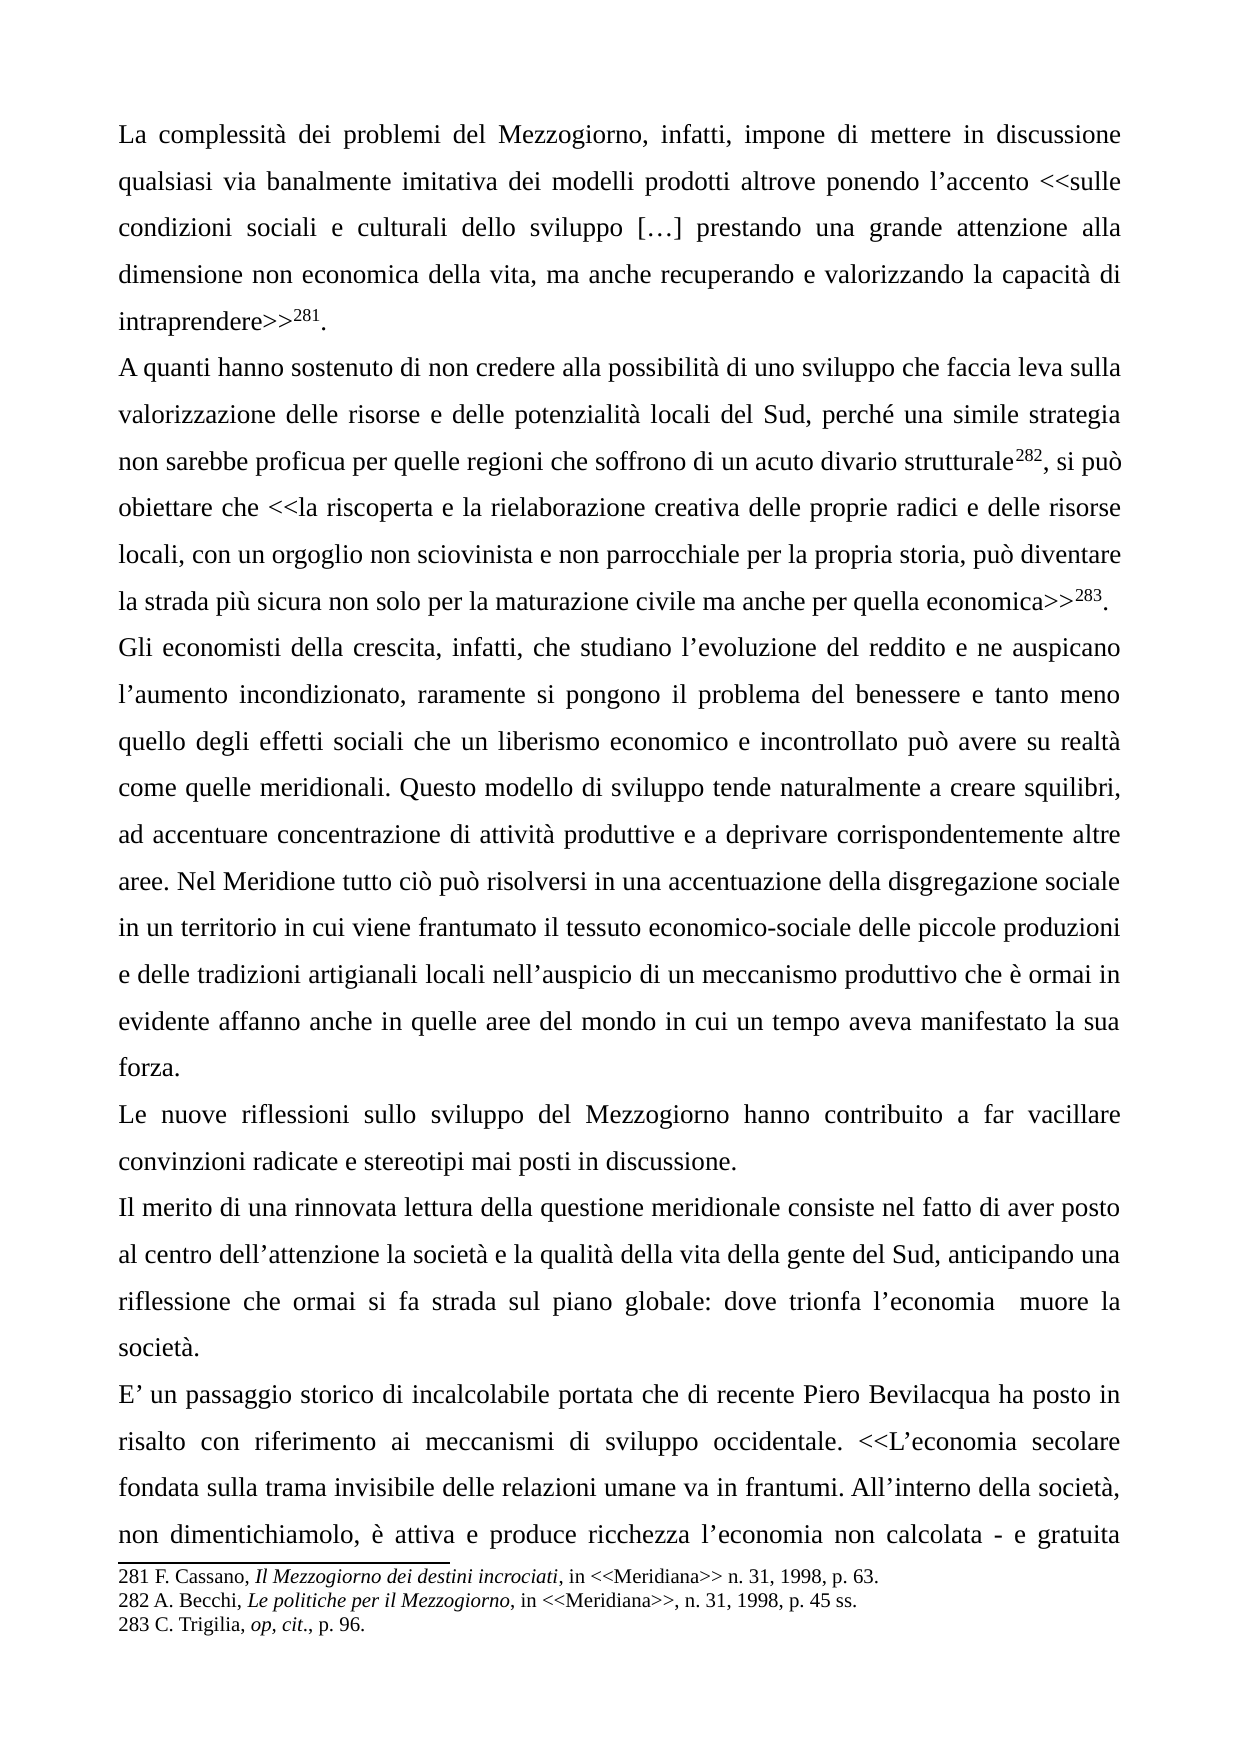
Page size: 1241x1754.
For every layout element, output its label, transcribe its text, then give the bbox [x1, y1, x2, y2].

text A. Becchi, Le politiche per il Mezzogiorno, in <<Meridiana>>, n. 31, 1998, p. 45 ss. [118, 1588, 1122, 1612]
text La complessità dei problemi del Mezzogiorno, infatti, impone di mettere in discussione qualsiasi via banalmente imitativa dei modelli prodotti altrove ponendo l’accento <<sulle condizioni sociali e culturali dello sviluppo […] prestando una grande attenzione alla dimensione non economica della vita, ma anche recuperando e valorizzando la capacità di intraprendere>>. [118, 118, 1122, 336]
text E’ un passaggio storico di incalcolabile portata che di recente Piero Bevilacqua ha posto in risalto con riferimento ai meccanismi di sviluppo occidentale. <<L’economia secolare fondata sulla trama invisibile delle relazioni umane va in frantumi. All’interno della società, non dimentichiamolo, è attiva e produce ricchezza l’economia non calcolata - e gratuita [118, 1378, 1122, 1549]
text Il merito di una rinnovata lettura della questione meridionale consiste nel fatto di aver posto al centro dell’attenzione la società e la qualità della vita della gente del Sud, anticipando una riflessione che ormai si fa strada sul piano globale: dove trionfa l’economia muore la società. [118, 1191, 1122, 1363]
text Gli economisti della crescita, infatti, che studiano l’evoluzione del reddito e ne auspicano l’aumento incondizionato, raramente si pongono il problema del benessere e tanto meno quello degli effetti sociali che un liberismo economico e incontrollato può avere su realtà come quelle meridionali. Questo modello di sviluppo tende naturalmente a creare squilibri, ad accentuare concentrazione di attività produttive e a deprivare corrispondentemente altre aree. Nel Meridione tutto ciò può risolversi in una accentuazione della disgregazione sociale in un territorio in cui viene frantumato il tessuto economico-sociale delle piccole produzioni e delle tradizioni artigianali locali nell’auspicio di un meccanismo produttivo che è ormai in evidente affanno anche in quelle aree del mondo in cui un tempo aveva manifestato la sua forza. [118, 631, 1122, 1083]
text Le nuove riflessioni sullo sviluppo del Mezzogiorno hanno contribuito a far vacillare convinzioni radicate e stereotipi mai posti in discussione. [118, 1098, 1122, 1176]
text F. Cassano, Il Mezzogiorno dei destini incrociati, in <<Meridiana>> n. 31, 1998, p. 63. [118, 1563, 1122, 1588]
text A quanti hanno sostenuto di non credere alla possibilità di uno sviluppo che faccia leva sulla valorizzazione delle risorse e delle potenzialità locali del Sud, perché una simile strategia non sarebbe proficua per quelle regioni che soffrono di un acuto divario strutturale, si può obiettare che <<la riscoperta e la rielaborazione creativa delle proprie radici e delle risorse locali, con un orgoglio non sciovinista e non parrocchiale per la propria storia, può diventare la strada più sicura non solo per la maturazione civile ma anche per quella economica>>. [118, 351, 1122, 616]
text C. Trigilia, op, cit., p. 96. [118, 1612, 1122, 1636]
